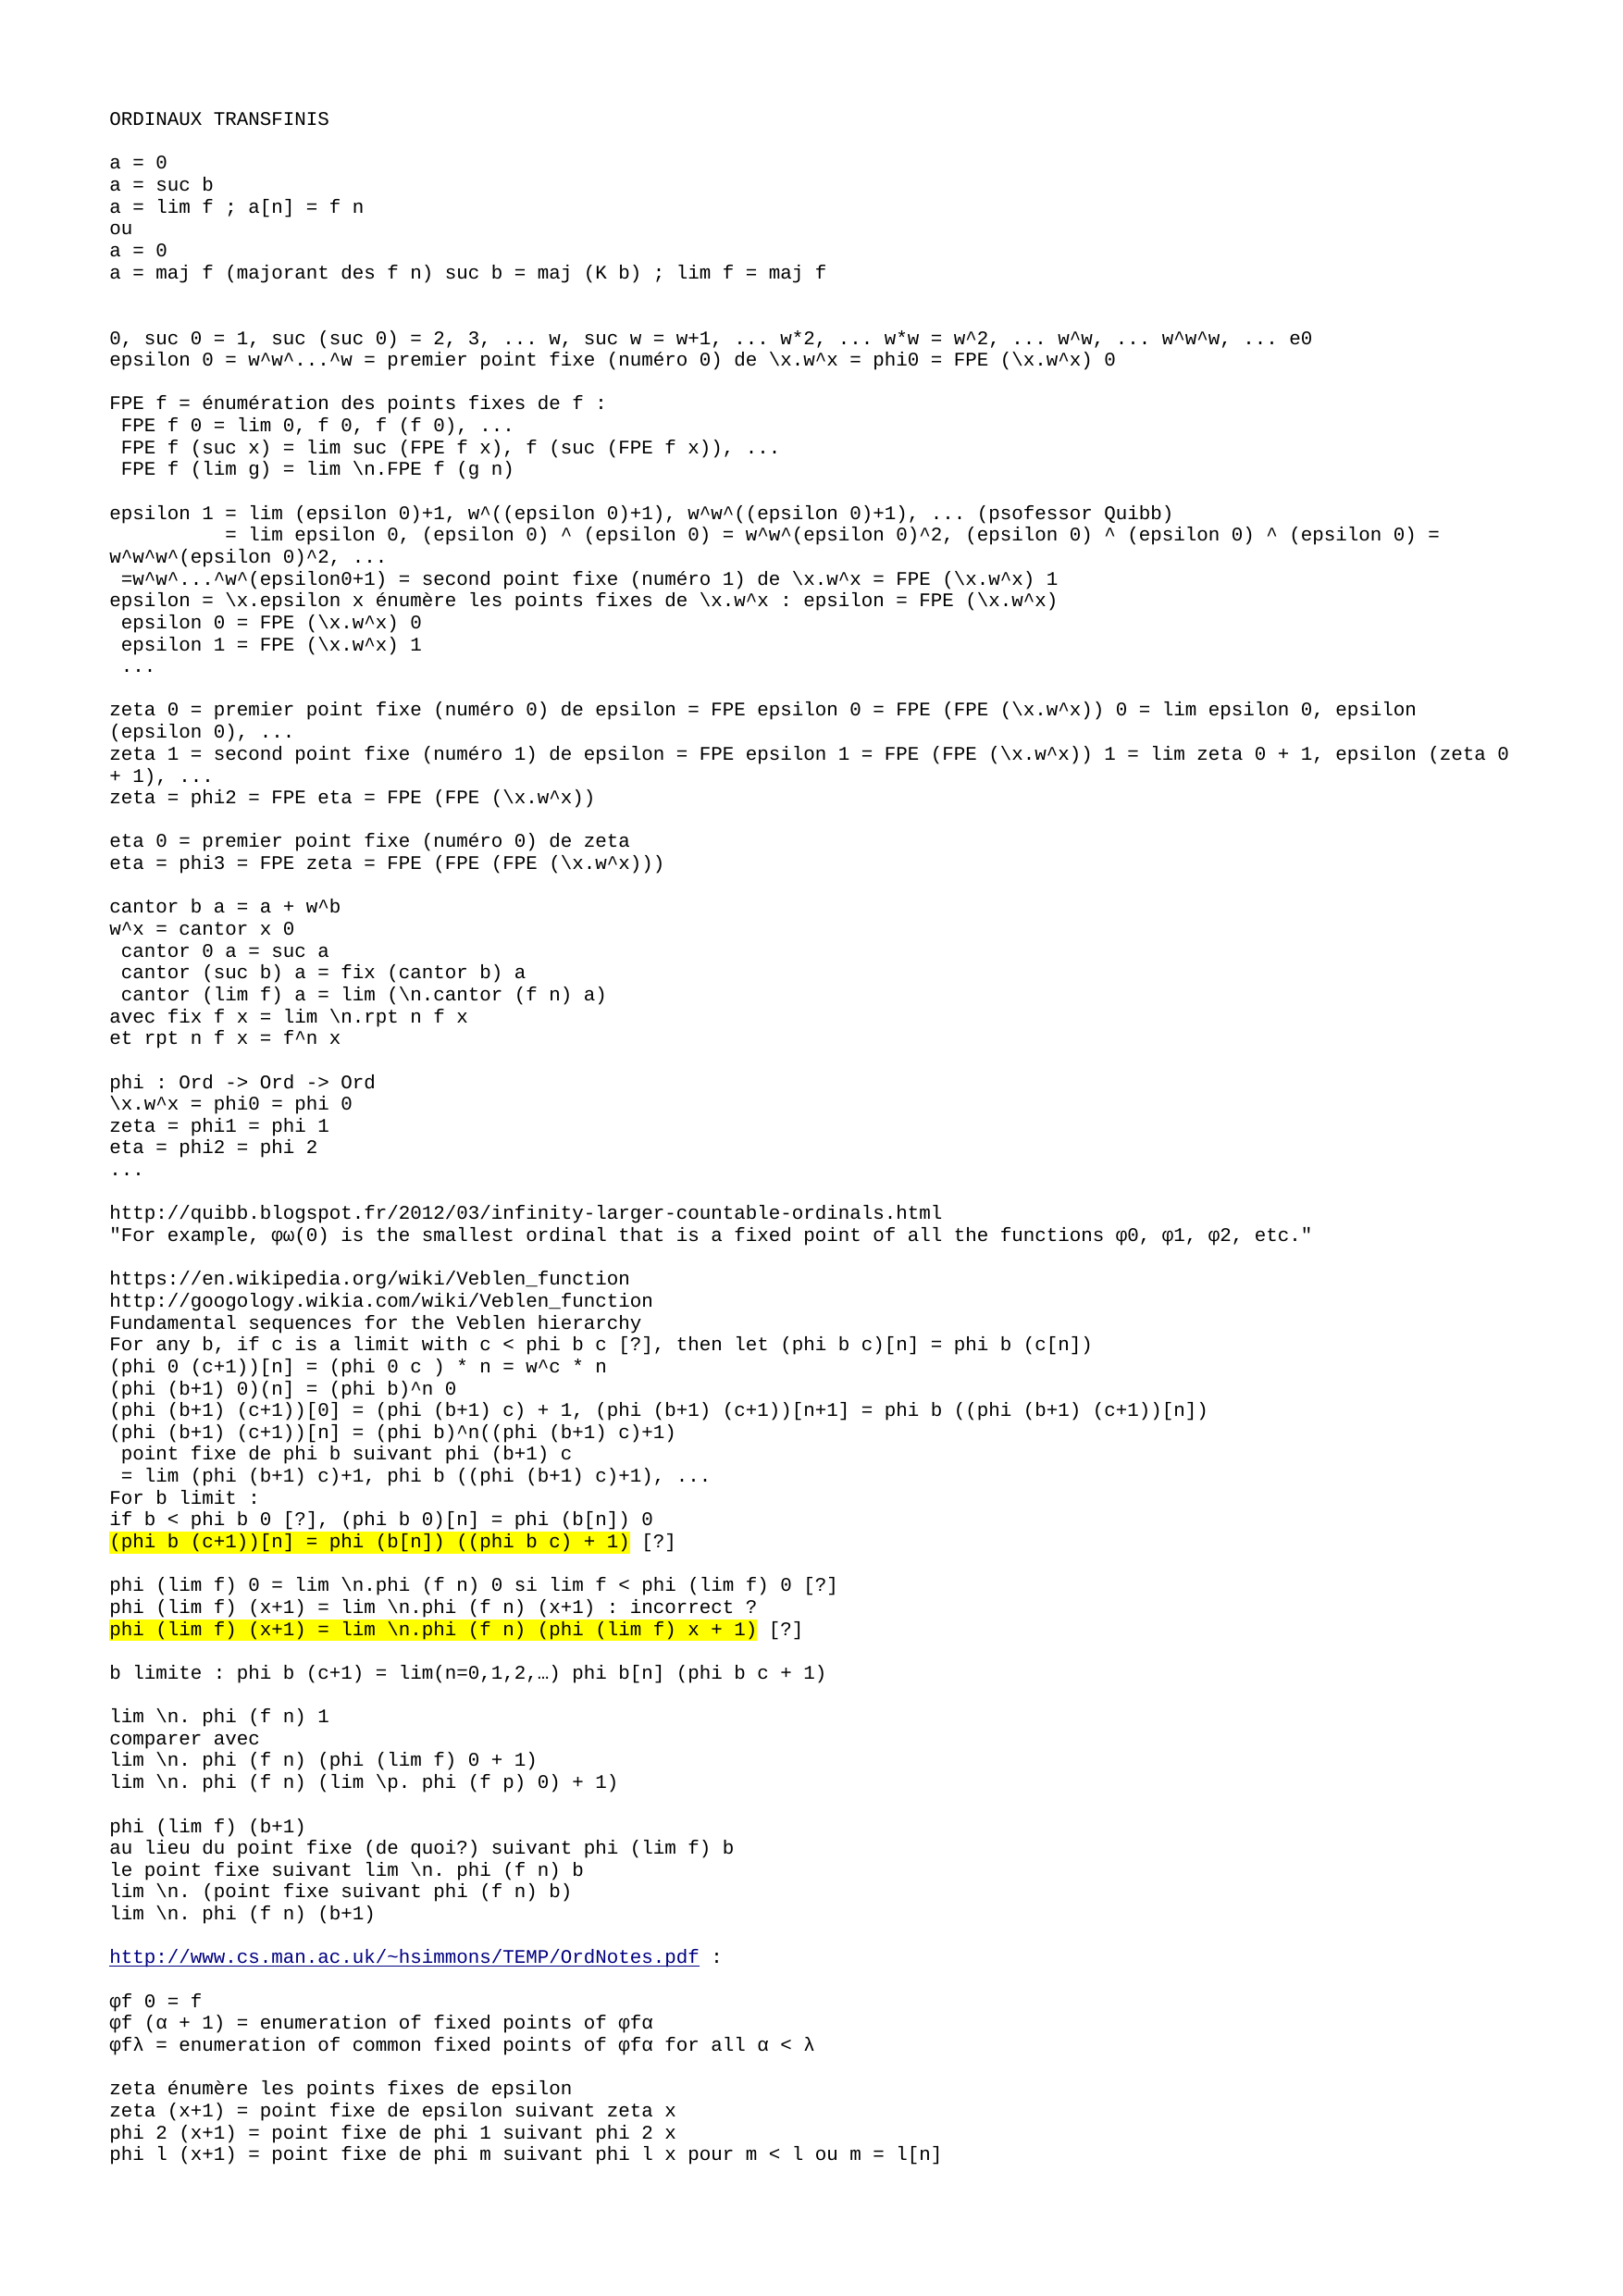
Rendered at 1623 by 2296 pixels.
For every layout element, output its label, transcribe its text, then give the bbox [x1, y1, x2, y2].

text ou [109, 218, 1514, 241]
text lim \n. phi (f n) (b+1) [109, 1904, 1514, 1926]
text phi : Ord -> Ord -> Ord [109, 1072, 1514, 1094]
text point fixe de phi b suivant phi (b+1) c [109, 1445, 1514, 1466]
text For b limit : [109, 1488, 1514, 1509]
text (phi b (c+1))[n] = phi (b[n]) ((phi b c) + 1) [?] [109, 1532, 1514, 1554]
text eta 0 = premier point fixe (numéro 0) de zeta [109, 831, 1514, 853]
text http://googology.wikia.com/wiki/Veblen_function [109, 1291, 1514, 1313]
text lim \n. phi (f n) (phi (lim f) 0 + 1) [109, 1751, 1514, 1772]
text a = lim f ; a[n] = f n [109, 197, 1514, 218]
text (phi (b+1) (c+1))[0] = (phi (b+1) c) + 1, (phi (b+1) (c+1))[n+1] = phi b ((phi (b+1) (c+1))[n]) [109, 1400, 1514, 1422]
text a = 0 [109, 241, 1514, 263]
text epsilon 1 = lim (epsilon 0)+1, w^((epsilon 0)+1), w^w^((epsilon 0)+1), ... (psofessor Quibb) [109, 503, 1514, 525]
text For any b, if c is a limit with c < phi b c [?], then let (phi b c)[n] = phi b (c[n]) [109, 1334, 1514, 1357]
text Fundamental sequences for the Veblen hierarchy [109, 1313, 1514, 1334]
text epsilon 0 = w^w^...^w = premier point fixe (numéro 0) de \x.w^x = phi0 = FPE (\x.w^x) 0 [109, 350, 1514, 372]
text epsilon = \x.epsilon x énumère les points fixes de \x.w^x : epsilon = FPE (\x.w^x) [109, 590, 1514, 613]
text a = suc b [109, 175, 1514, 197]
text comparer avec [109, 1729, 1514, 1751]
text eta = phi3 = FPE zeta = FPE (FPE (FPE (\x.w^x))) [109, 853, 1514, 875]
text a = maj f (majorant des f n) suc b = maj (K b) ; lim f = maj f [109, 263, 1514, 284]
text http://quibb.blogspot.fr/2012/03/infinity-larger-countable-ordinals.html [109, 1203, 1514, 1225]
text (phi (b+1) 0)(n] = (phi b)^n 0 [109, 1378, 1514, 1400]
text zeta = phi1 = phi 1 [109, 1116, 1514, 1137]
text lim \n. phi (f n) 1 [109, 1706, 1514, 1729]
text 0, suc 0 = 1, suc (suc 0) = 2, 3, ... w, suc w = w+1, ... w*2, ... w*w = w^2, ... w^w, ... w^w^w, ... e0 [109, 328, 1514, 350]
text ... [109, 656, 1514, 678]
text w^x = cantor x 0 [109, 919, 1514, 941]
text a = 0 [109, 153, 1514, 175]
text https://en.wikipedia.org/wiki/Veblen_function [109, 1269, 1514, 1291]
text le point fixe suivant lim \n. phi (f n) b [109, 1860, 1514, 1881]
text zeta (x+1) = point fixe de epsilon suivant zeta x [109, 2101, 1514, 2122]
text et rpt n f x = f^n x [109, 1028, 1514, 1050]
text epsilon 1 = FPE (\x.w^x) 1 [109, 635, 1514, 656]
text zeta 1 = second point fixe (numéro 1) de epsilon = FPE epsilon 1 = FPE (FPE (\x.w^x)) 1 = lim zeta 0 + 1, epsilon (zeta 0 + 1), ... [109, 744, 1514, 788]
text cantor (suc b) a = fix (cantor b) a [109, 962, 1514, 985]
text phi (lim f) 0 = lim \n.phi (f n) 0 si lim f < phi (lim f) 0 [?] [109, 1575, 1514, 1597]
text phi (lim f) (x+1) = lim \n.phi (f n) (phi (lim f) x + 1) [?] [109, 1620, 1514, 1641]
text epsilon 0 = FPE (\x.w^x) 0 [109, 613, 1514, 635]
text phi (lim f) (b+1) [109, 1816, 1514, 1838]
text if b < phi b 0 [?], (phi b 0)[n] = phi (b[n]) 0 [109, 1509, 1514, 1532]
text FPE f = énumération des points fixes de f : [109, 394, 1514, 416]
text cantor b a = a + w^b [109, 897, 1514, 919]
text \x.w^x = phi0 = phi 0 [109, 1094, 1514, 1116]
text b limite : phi b (c+1) = lim(n=0,1,2,…) phi b[n] (phi b c + 1) [109, 1663, 1514, 1685]
text (phi 0 (c+1))[n] = (phi 0 c ) * n = w^c * n [109, 1357, 1514, 1378]
text cantor (lim f) a = lim (\n.cantor (f n) a) [109, 985, 1514, 1007]
text =w^w^...^w^(epsilon0+1) = second point fixe (numéro 1) de \x.w^x = FPE (\x.w^x) 1 [109, 569, 1514, 590]
text = lim epsilon 0, (epsilon 0) ^ (epsilon 0) = w^w^(epsilon 0)^2, (epsilon 0) ^ (epsilon 0) ^ (epsilon 0) = w^w^w^(epsilon 0)^2, ... [109, 525, 1514, 569]
text phi l (x+1) = point fixe de phi m suivant phi l x pour m < l ou m = l[n] [109, 2144, 1514, 2166]
text = lim (phi (b+1) c)+1, phi b ((phi (b+1) c)+1), ... [109, 1466, 1514, 1488]
text lim \n. phi (f n) (lim \p. phi (f p) 0) + 1) [109, 1772, 1514, 1794]
text eta = phi2 = phi 2 [109, 1137, 1514, 1160]
text zeta énumère les points fixes de epsilon [109, 2079, 1514, 2101]
text zeta = phi2 = FPE eta = FPE (FPE (\x.w^x)) [109, 788, 1514, 810]
text FPE f (lim g) = lim \n.FPE f (g n) [109, 459, 1514, 481]
text ORDINAUX TRANSFINIS [109, 109, 1514, 131]
text avec fix f x = lim \n.rpt n f x [109, 1007, 1514, 1028]
text ... [109, 1160, 1514, 1182]
text FPE f 0 = lim 0, f 0, f (f 0), ... [109, 416, 1514, 438]
text φf 0 = f [109, 1992, 1514, 2013]
text zeta 0 = premier point fixe (numéro 0) de epsilon = FPE epsilon 0 = FPE (FPE (\x.w^x)) 0 = lim epsilon 0, epsilon (epsilon 0), ... [109, 701, 1514, 744]
text phi 2 (x+1) = point fixe de phi 1 suivant phi 2 x [109, 2122, 1514, 2144]
text au lieu du point fixe (de quoi?) suivant phi (lim f) b [109, 1838, 1514, 1860]
text "For example, φω(0) is the smallest ordinal that is a fixed point of all the functions φ0, φ1, φ2, etc." [109, 1225, 1514, 1247]
text φf (α + 1) = enumeration of fixed points of φfα [109, 2013, 1514, 2035]
text http://www.cs.man.ac.uk/~hsimmons/TEMP/OrdNotes.pdf : [109, 1947, 1514, 1969]
text (phi (b+1) (c+1))[n] = (phi b)^n((phi (b+1) c)+1) [109, 1422, 1514, 1445]
text lim \n. (point fixe suivant phi (f n) b) [109, 1881, 1514, 1904]
text φfλ = enumeration of common fixed points of φfα for all α < λ [109, 2035, 1514, 2057]
text phi (lim f) (x+1) = lim \n.phi (f n) (x+1) : incorrect ? [109, 1597, 1514, 1620]
text cantor 0 a = suc a [109, 941, 1514, 962]
text FPE f (suc x) = lim suc (FPE f x), f (suc (FPE f x)), ... [109, 438, 1514, 459]
